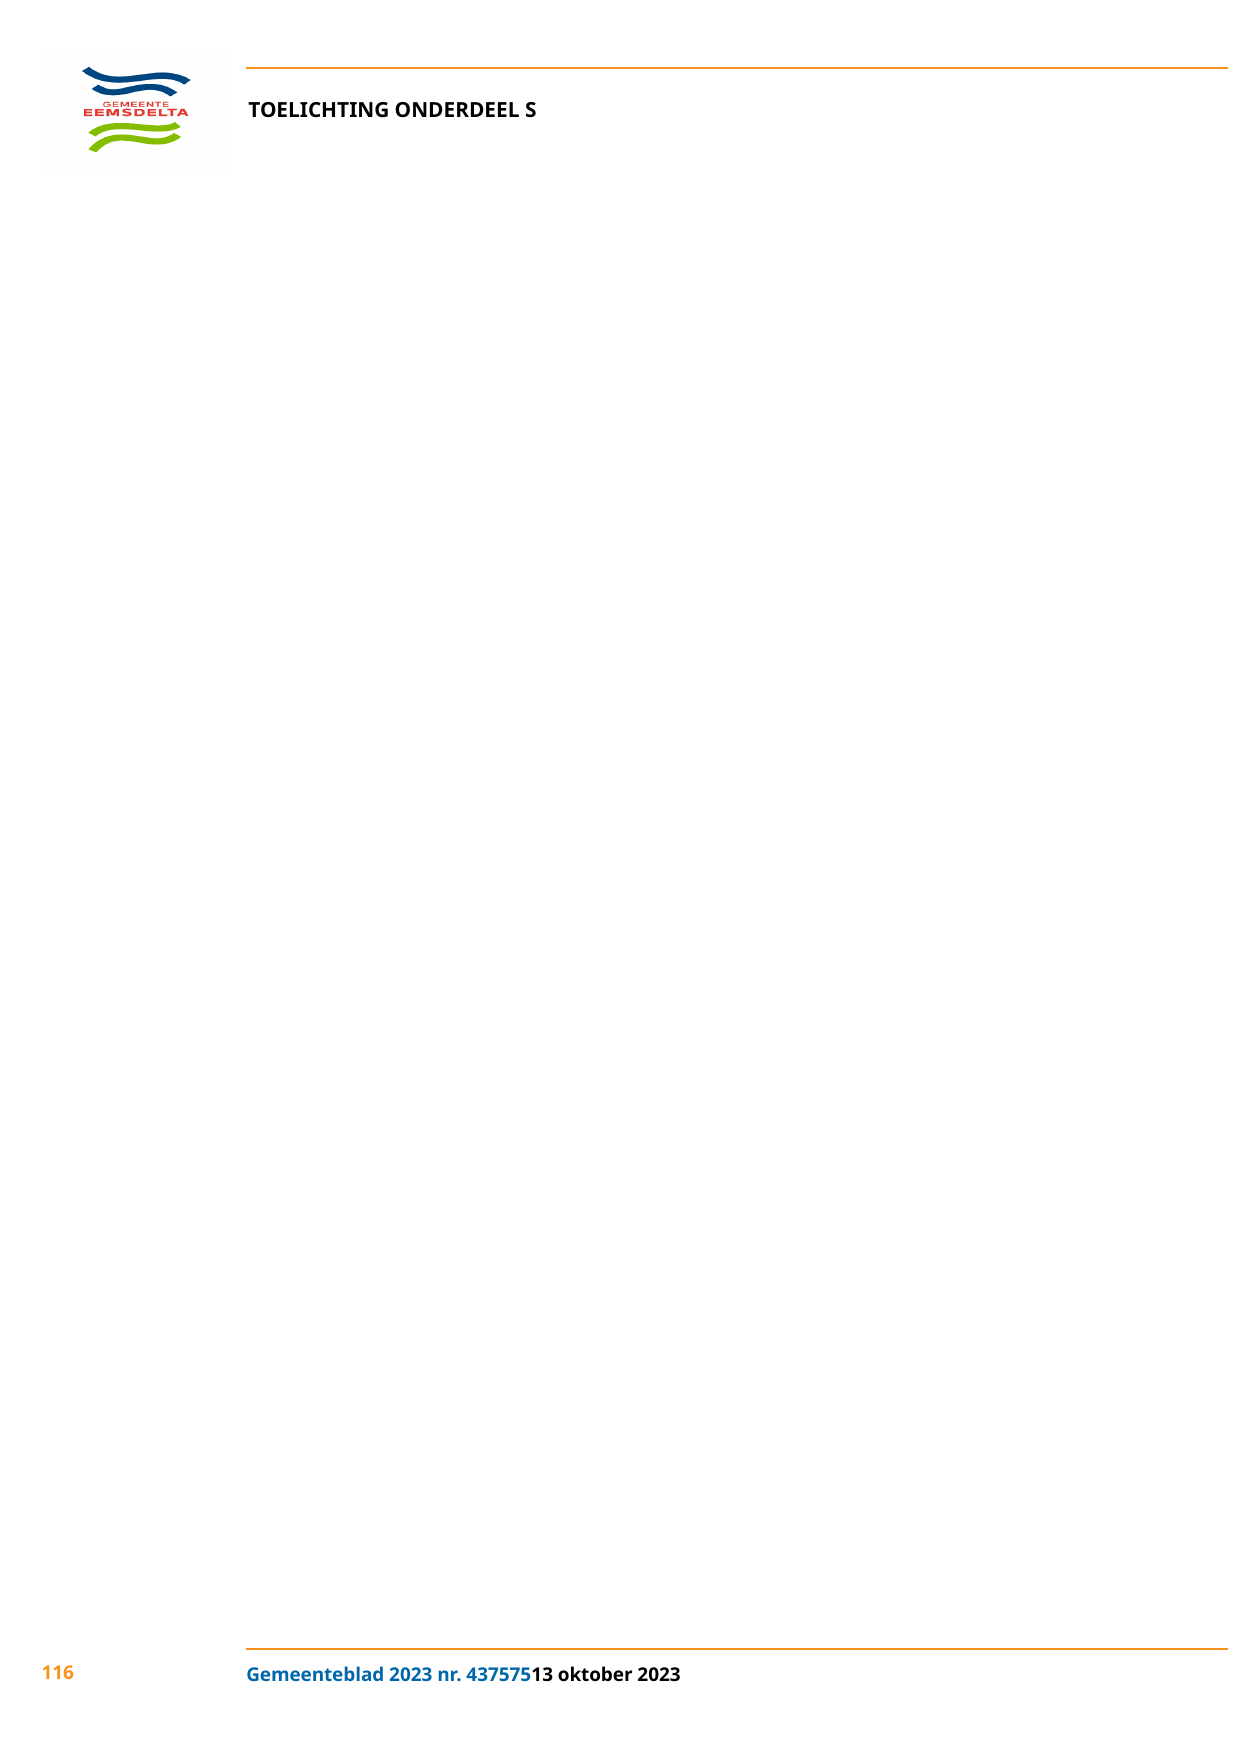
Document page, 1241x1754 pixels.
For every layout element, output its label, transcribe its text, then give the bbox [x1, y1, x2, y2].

picture [41, 47, 231, 172]
text TOELICHTING ONDERDEEL S [248, 95, 1152, 123]
